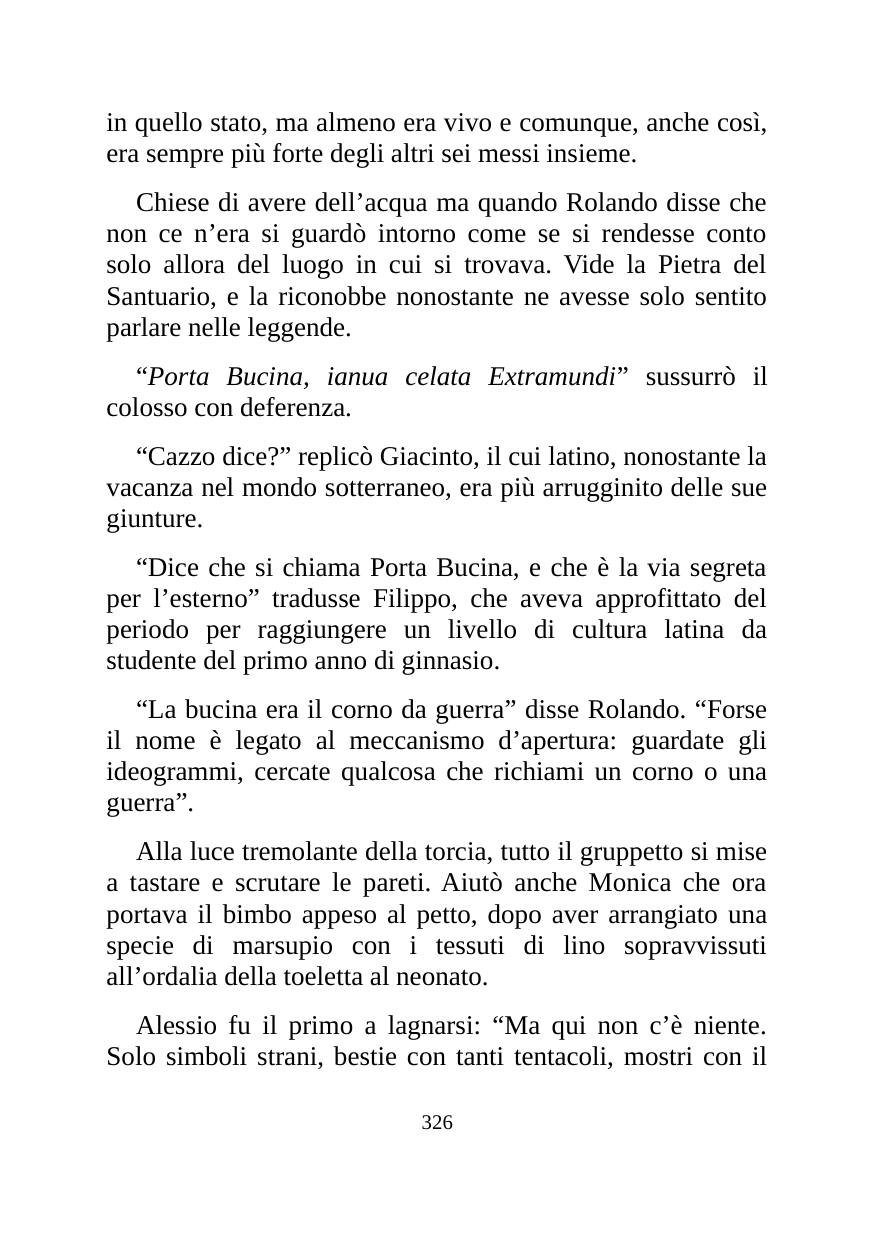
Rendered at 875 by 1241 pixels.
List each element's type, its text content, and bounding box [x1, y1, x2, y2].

text “Porta Bucina, ianua celata Extramundi” sussurrò il colosso con deferenza. [106, 360, 768, 422]
text Chiese di avere dell’acqua ma quando Rolando disse che non ce n’era si guardò intorno come se si rendesse conto solo allora del luogo in cui si trovava. Vide la Pietra del Santuario, e la riconobbe nonostante ne avesse solo sentito parlare nelle leggende. [106, 186, 768, 342]
text Alessio fu il primo a lagnarsi: “Ma qui non c’è niente. Solo simboli strani, bestie con tanti tentacoli, mostri con il [106, 1009, 768, 1071]
text “La bucina era il corno da guerra” disse Rolando. “Forse il nome è legato al meccanismo d’apertura: guardate gli ideogrammi, cercate qualcosa che richiami un corno o una guerra”. [106, 693, 768, 818]
text in quello stato, ma almeno era vivo e comunque, anche così, era sempre più forte degli altri sei messi insieme. [106, 106, 768, 168]
text Alla luce tremolante della torcia, tutto il gruppetto si mise a tastare e scrutare le pareti. Aiutò anche Monica che ora portava il bimbo appeso al petto, dopo aver arrangiato una specie di marsupio con i tessuti di lino sopravvissuti all’ordalia della toeletta al neonato. [106, 835, 768, 991]
text “Cazzo dice?” replicò Giacinto, il cui latino, nonostante la vacanza nel mondo sotterraneo, era più arrugginito delle sue giunture. [106, 440, 768, 533]
text “Dice che si chiama Porta Bucina, e che è la via segreta per l’esterno” tradusse Filippo, che aveva approfittato del periodo per raggiungere un livello di cultura latina da studente del primo anno di ginnasio. [106, 551, 768, 675]
